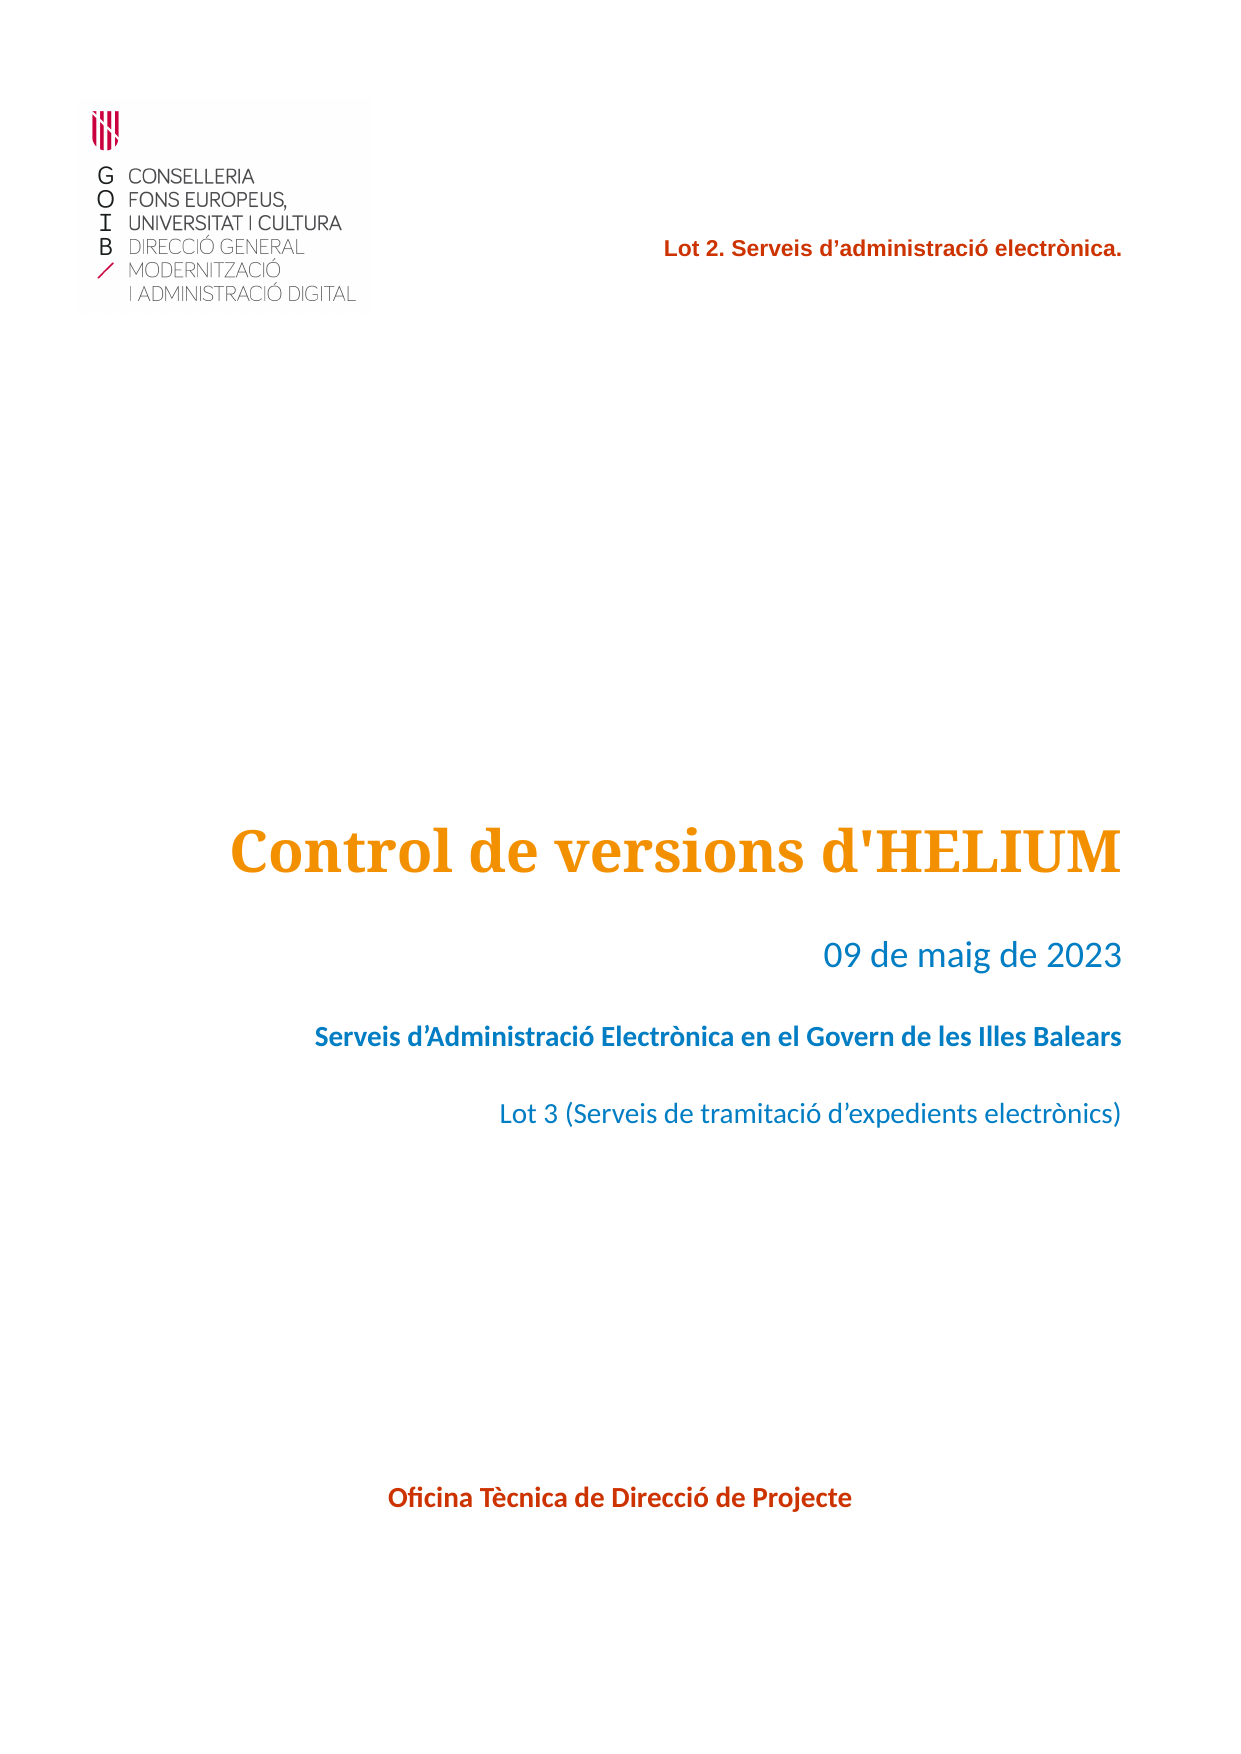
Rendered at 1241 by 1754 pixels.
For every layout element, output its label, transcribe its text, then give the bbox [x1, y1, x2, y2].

text Lot 2. Serveis d’administració electrònica. [371, 232, 1122, 263]
text 09 de maig de 2023 [118, 931, 1122, 977]
text Serveis d’Administració Electrònica en el Govern de les Illes Balears [118, 1018, 1122, 1053]
text Oficina Tècnica de Direcció de Projecte [118, 1479, 1122, 1515]
text Lot 3 (Serveis de tramitació d’expedients electrònics) [118, 1095, 1122, 1130]
picture [77, 98, 371, 314]
text Control de versions d'HELIUM [118, 810, 1122, 889]
